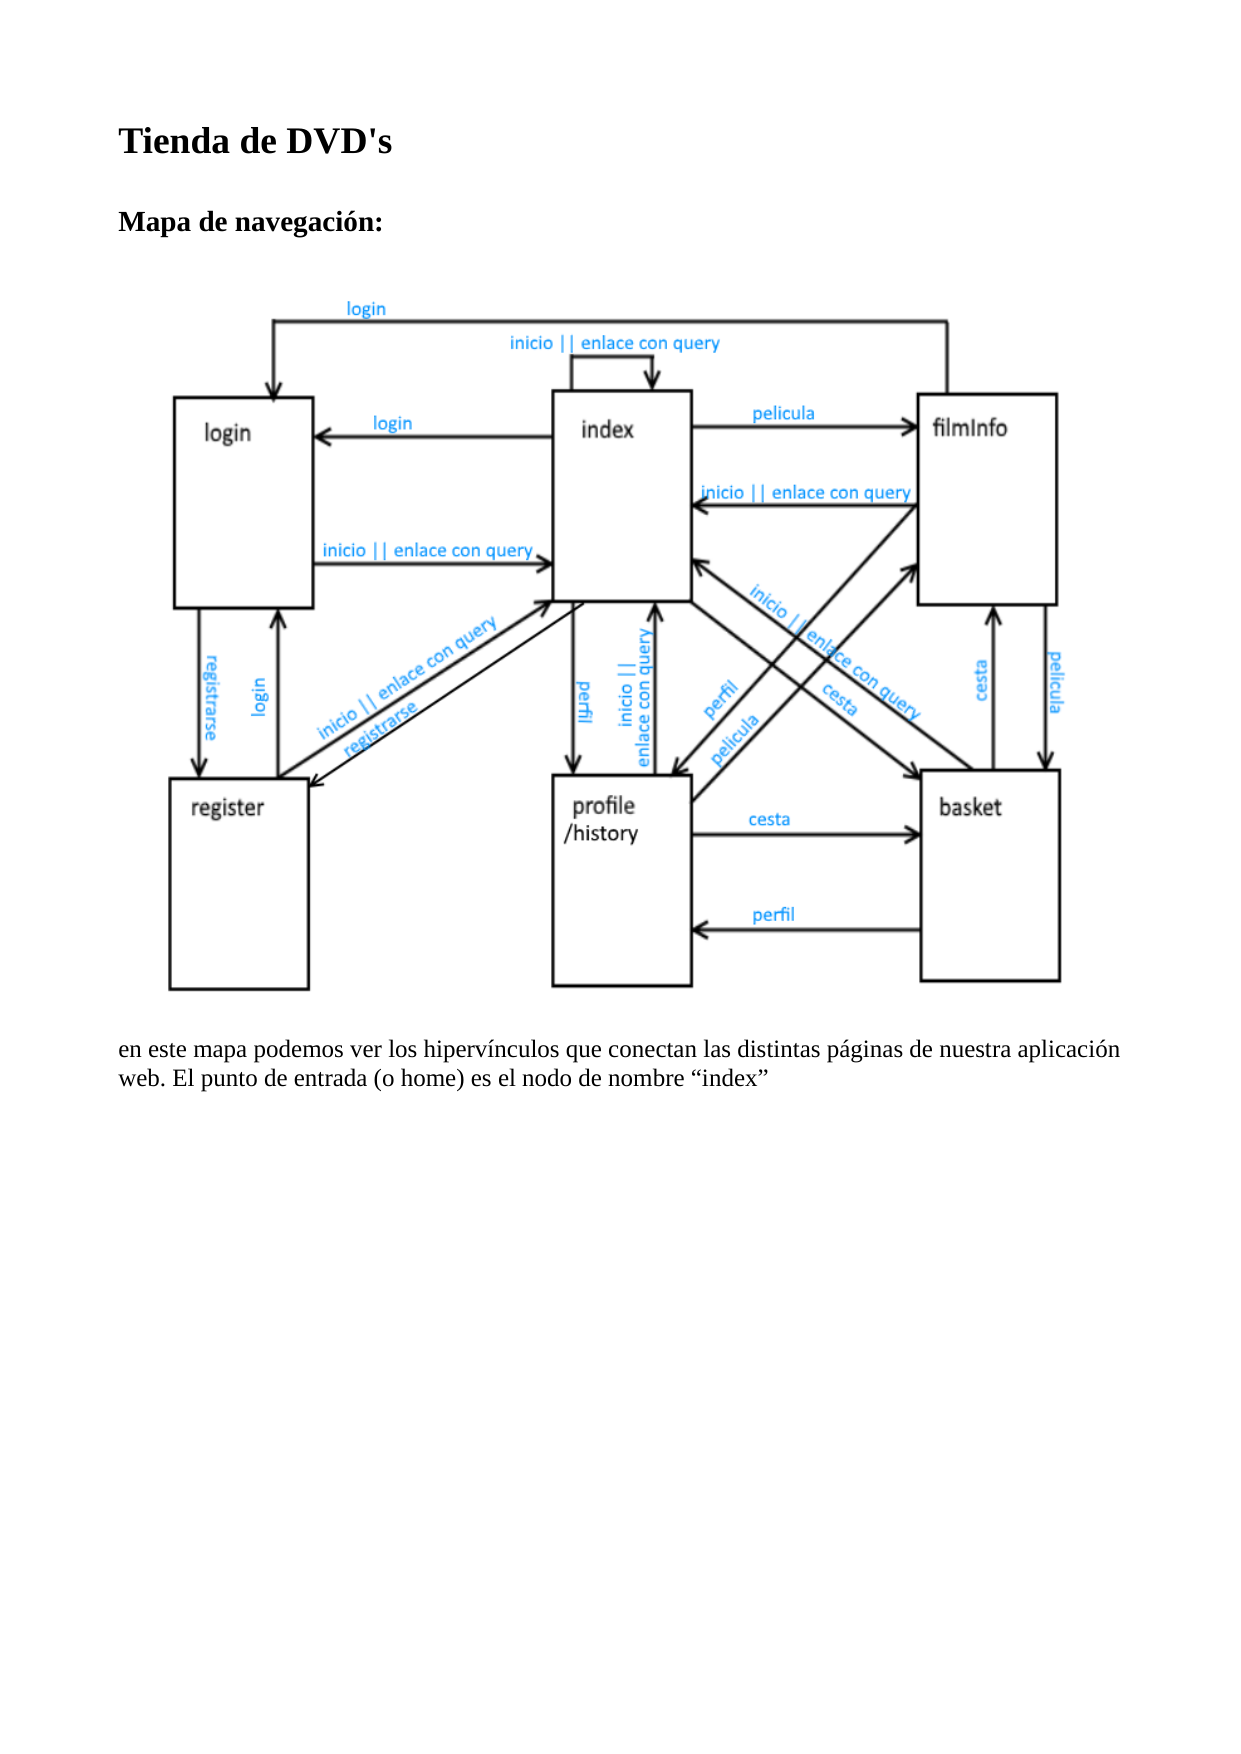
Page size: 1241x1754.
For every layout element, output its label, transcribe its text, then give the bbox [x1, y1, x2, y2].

text Mapa de navegación: [118, 204, 1122, 238]
text en este mapa podemos ver los hipervínculos que conectan las distintas páginas de nuestra aplicación web. El punto de entrada (o home) es el nodo de nombre “index” [118, 1034, 1122, 1091]
picture [118, 281, 1123, 1034]
text Tienda de DVD's [118, 118, 1122, 161]
